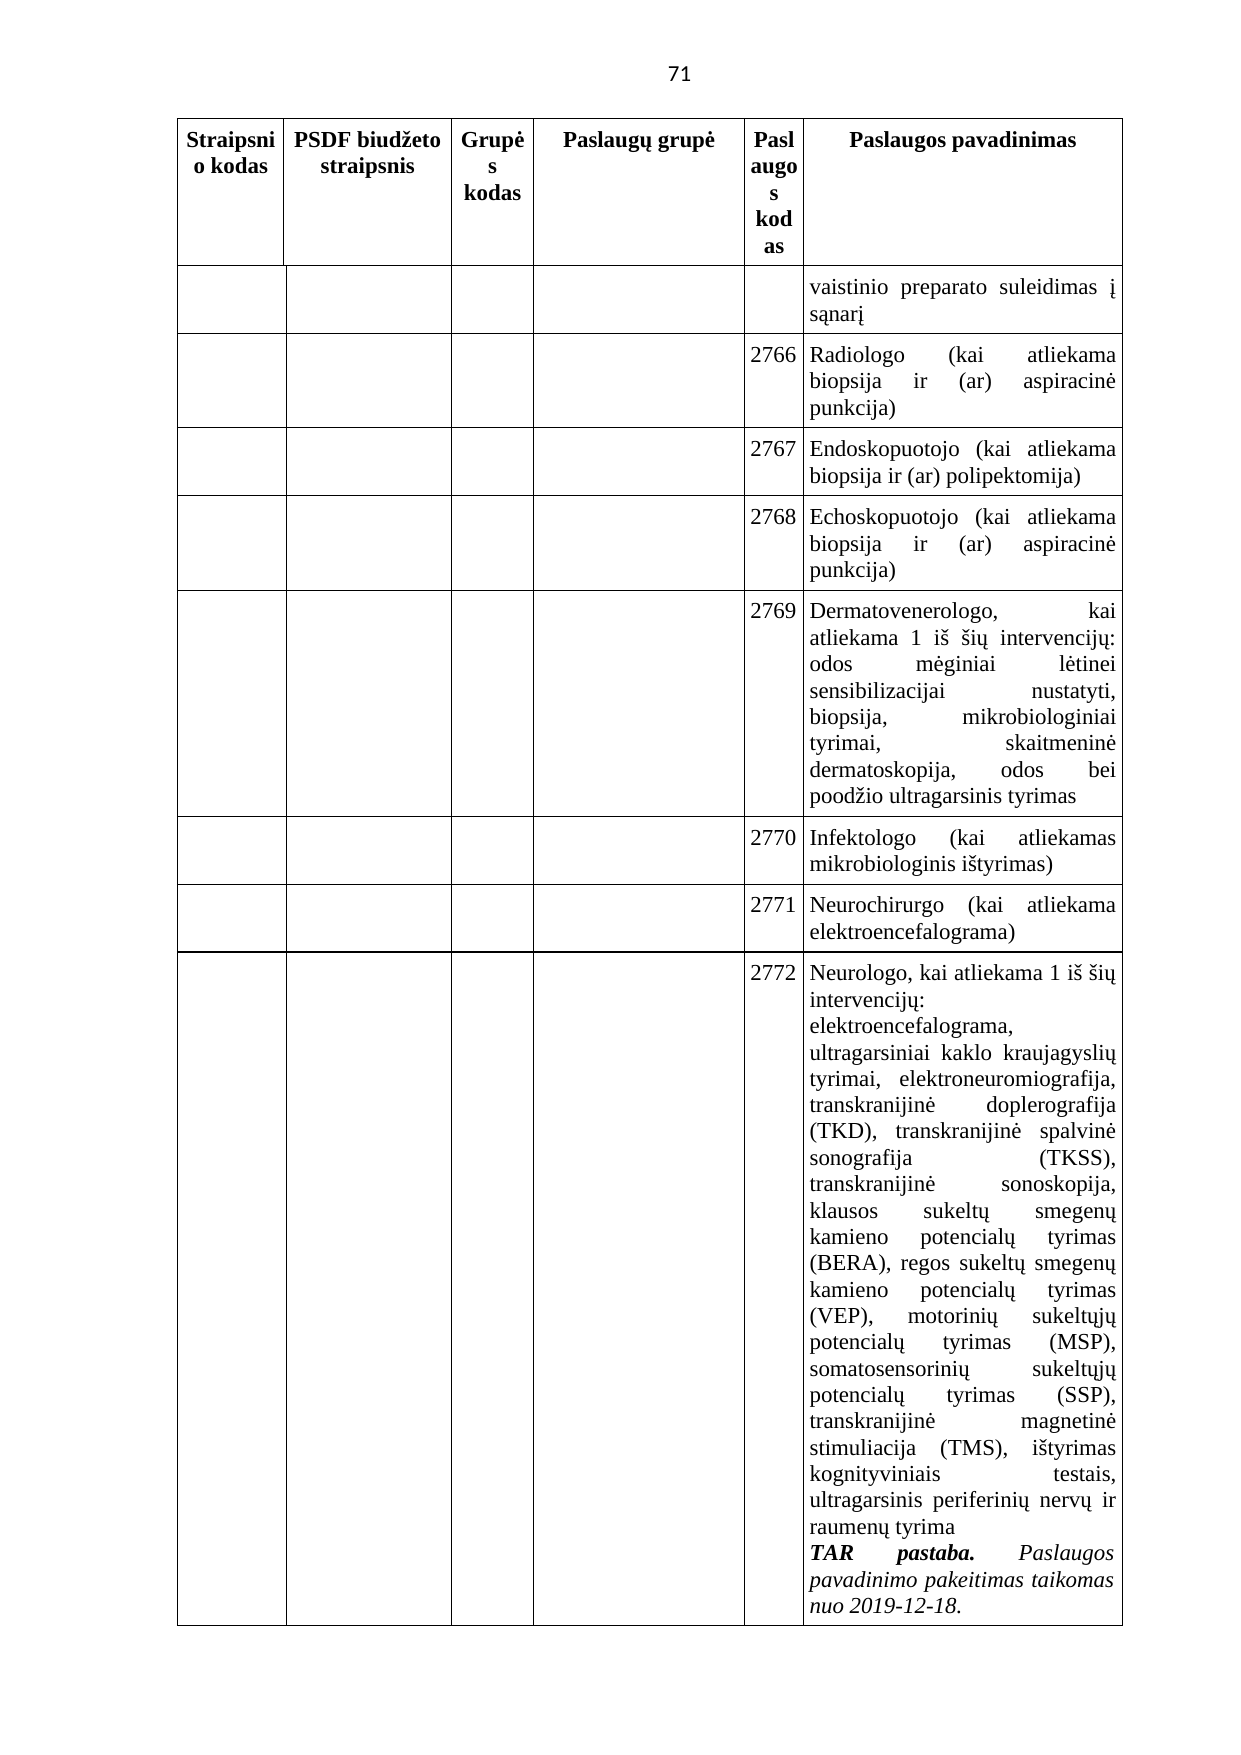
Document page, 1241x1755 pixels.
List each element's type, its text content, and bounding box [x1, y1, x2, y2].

table_cell 2772 [745, 953, 803, 1625]
table_cell Radiologo (kai atliekama biopsija ir (ar) aspiracinė punkcija) [804, 334, 1122, 427]
table_cell [287, 266, 451, 333]
table_cell 2766 [745, 334, 803, 427]
table_cell 2769 [745, 591, 803, 816]
table_cell [287, 817, 451, 883]
table_cell Dermatovenerologo, kai atliekama 1 iš šių intervencijų: odos mėginiai lėtinei sensibilizacijai nustatyti, biopsija, mikrobiologiniai tyrimai, skaitmeninė dermatoskopija, odos bei poodžio ultragarsinis tyrimas [804, 591, 1122, 816]
table_cell [178, 817, 286, 883]
table_cell [534, 266, 744, 333]
table_cell vaistinio preparato suleidimas į sąnarį [804, 266, 1122, 333]
table_header PSDF biudžeto straipsnis [284, 119, 451, 265]
table_cell [452, 591, 533, 816]
table_cell [287, 591, 451, 816]
table_cell [534, 817, 744, 883]
table_cell 2767 [745, 428, 803, 495]
table_cell [178, 334, 286, 427]
table_cell [534, 428, 744, 495]
table_cell [452, 953, 533, 1625]
table_cell [178, 266, 286, 333]
table_header Grupės kodas [452, 119, 533, 265]
table_cell [287, 885, 451, 951]
table_cell [178, 953, 286, 1625]
table_cell [534, 953, 744, 1625]
table_header Paslaugos pavadinimas [804, 119, 1122, 265]
table_cell 2771 [745, 885, 803, 951]
table_cell [452, 428, 533, 495]
table_cell [178, 428, 286, 495]
table_cell Neurologo, kai atliekama 1 iš šių intervencijų: elektroencefalograma, ultragarsiniai kaklo kraujagyslių tyrimai, elektroneuromiografija, transkranijinė doplerografija (TKD), transkranijinė spalvinė sonografija (TKSS), transkranijinė sonoskopija, klausos sukeltų smegenų kamieno potencialų tyrimas (BERA), regos sukeltų smegenų kamieno potencialų tyrimas (VEP), motorinių sukeltųjų potencialų tyrimas (MSP), somatosensorinių sukeltųjų potencialų tyrimas (SSP), transkranijinė magnetinė stimuliacija (TMS), ištyrimas kognityviniais testais, ultragarsinis periferinių nervų ir raumenų tyrima TAR pastaba. Paslaugos pavadinimo pakeitimas taikomas nuo 2019-12-18. [804, 953, 1122, 1625]
table_cell [287, 953, 451, 1625]
table_cell [452, 817, 533, 883]
table_cell [287, 496, 451, 589]
table_header Paslaugos kodas [745, 119, 803, 265]
table_cell [452, 334, 533, 427]
table_cell [178, 885, 286, 951]
table_cell [534, 591, 744, 816]
table_cell [452, 266, 533, 333]
table_cell [534, 885, 744, 951]
table_cell Neurochirurgo (kai atliekama elektroencefalograma) [804, 885, 1122, 951]
table_cell [287, 428, 451, 495]
table_cell [178, 591, 286, 816]
table_cell [452, 885, 533, 951]
table_cell 2768 [745, 496, 803, 589]
table_cell [178, 496, 286, 589]
table_header Straipsnio kodas [178, 119, 283, 265]
table_cell [452, 496, 533, 589]
table_cell Echoskopuotojo (kai atliekama biopsija ir (ar) aspiracinė punkcija) [804, 496, 1122, 589]
table_cell [534, 496, 744, 589]
table_cell 2770 [745, 817, 803, 883]
table_cell Infektologo (kai atliekamas mikrobiologinis ištyrimas) [804, 817, 1122, 883]
table_header Paslaugų grupė [534, 119, 744, 265]
table_cell [745, 266, 803, 333]
table_cell [287, 334, 451, 427]
table_cell [534, 334, 744, 427]
table_cell Endoskopuotojo (kai atliekama biopsija ir (ar) polipektomija) [804, 428, 1122, 495]
